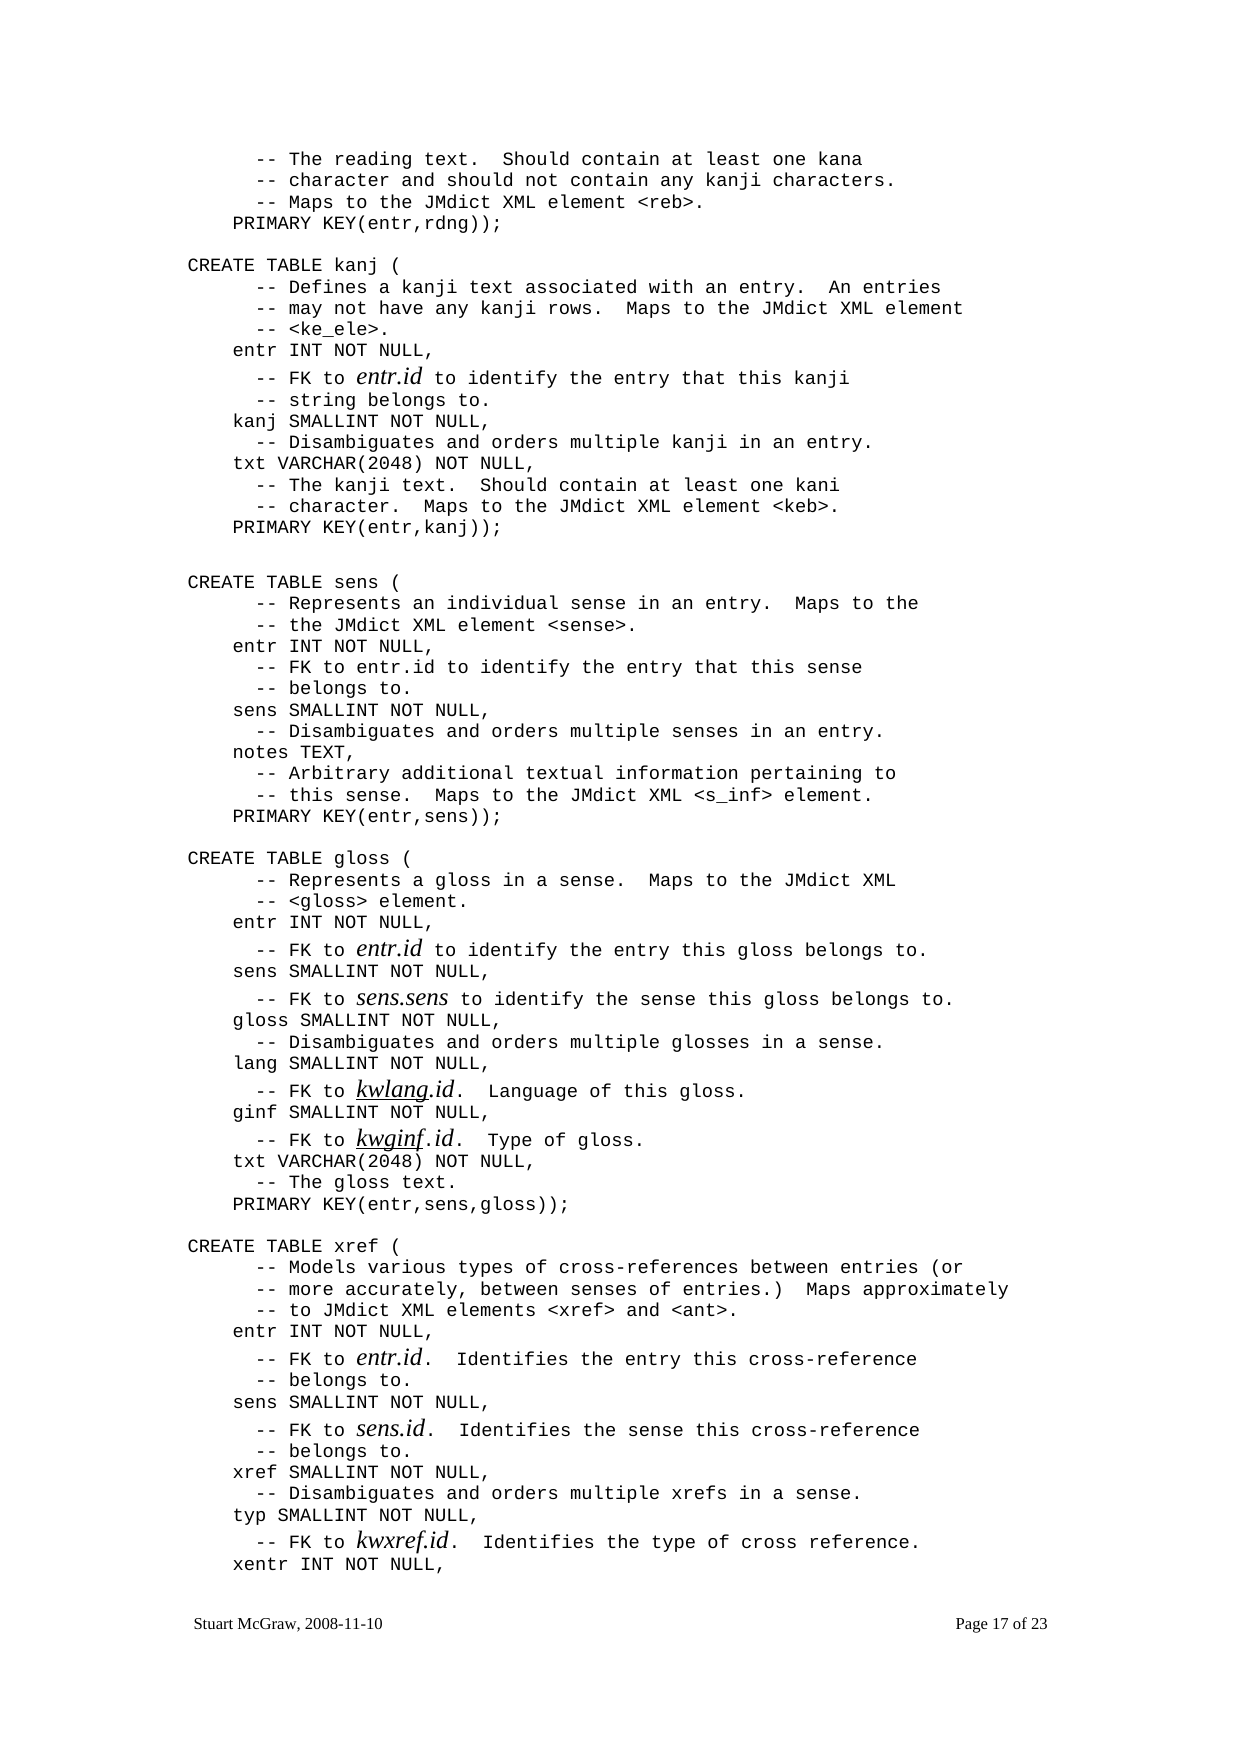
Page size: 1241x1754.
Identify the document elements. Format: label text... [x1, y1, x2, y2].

text -- The reading text. Should contain at least one kana -- character and should not contain any kanji characters. -- Maps to the JMdict XML element <reb>. PRIMARY KEY(entr,rdng)); CREATE TABLE kanj ( -- Defines a kanji text associated with an entry. An entries -- may not have any kanji rows. Maps to the JMdict XML element -- <ke_ele>. entr INT NOT NULL, -- FK to entr.id to identify the entry that this kanji -- string belongs to. kanj SMALLINT NOT NULL, -- Disambiguates and orders multiple kanji in an entry. txt VARCHAR(2048) NOT NULL, -- The kanji text. Should contain at least one kani -- character. Maps to the JMdict XML element <keb>. PRIMARY KEY(entr,kanj)); [187, 150, 1053, 539]
text CREATE TABLE sens ( -- Represents an individual sense in an entry. Maps to the -- the JMdict XML element <sense>. entr INT NOT NULL, -- FK to entr.id to identify the entry that this sense -- belongs to. sens SMALLINT NOT NULL, -- Disambiguates and orders multiple senses in an entry. notes TEXT, -- Arbitrary additional textual information pertaining to -- this sense. Maps to the JMdict XML <s_inf> element. PRIMARY KEY(entr,sens)); CREATE TABLE gloss ( -- Represents a gloss in a sense. Maps to the JMdict XML -- <gloss> element. entr INT NOT NULL, -- FK to entr.id to identify the entry this gloss belongs to. sens SMALLINT NOT NULL, -- FK to sens.sens to identify the sense this gloss belongs to. gloss SMALLINT NOT NULL, -- Disambiguates and orders multiple glosses in a sense. lang SMALLINT NOT NULL, -- FK to kwlang.id. Language of this gloss. ginf SMALLINT NOT NULL, -- FK to kwginf.id. Type of gloss. txt VARCHAR(2048) NOT NULL, -- The gloss text. PRIMARY KEY(entr,sens,gloss)); CREATE TABLE xref ( -- Models various types of cross-references between entries (or -- more accurately, between senses of entries.) Maps approximately -- to JMdict XML elements <xref> and <ant>. entr INT NOT NULL, -- FK to entr.id. Identifies the entry this cross-reference -- belongs to. sens SMALLINT NOT NULL, -- FK to sens.id. Identifies the sense this cross-reference -- belongs to. xref SMALLINT NOT NULL, -- Disambiguates and orders multiple xrefs in a sense. typ SMALLINT NOT NULL, -- FK to kwxref.id. Identifies the type of cross reference. xentr INT NOT NULL, [187, 552, 1053, 1576]
